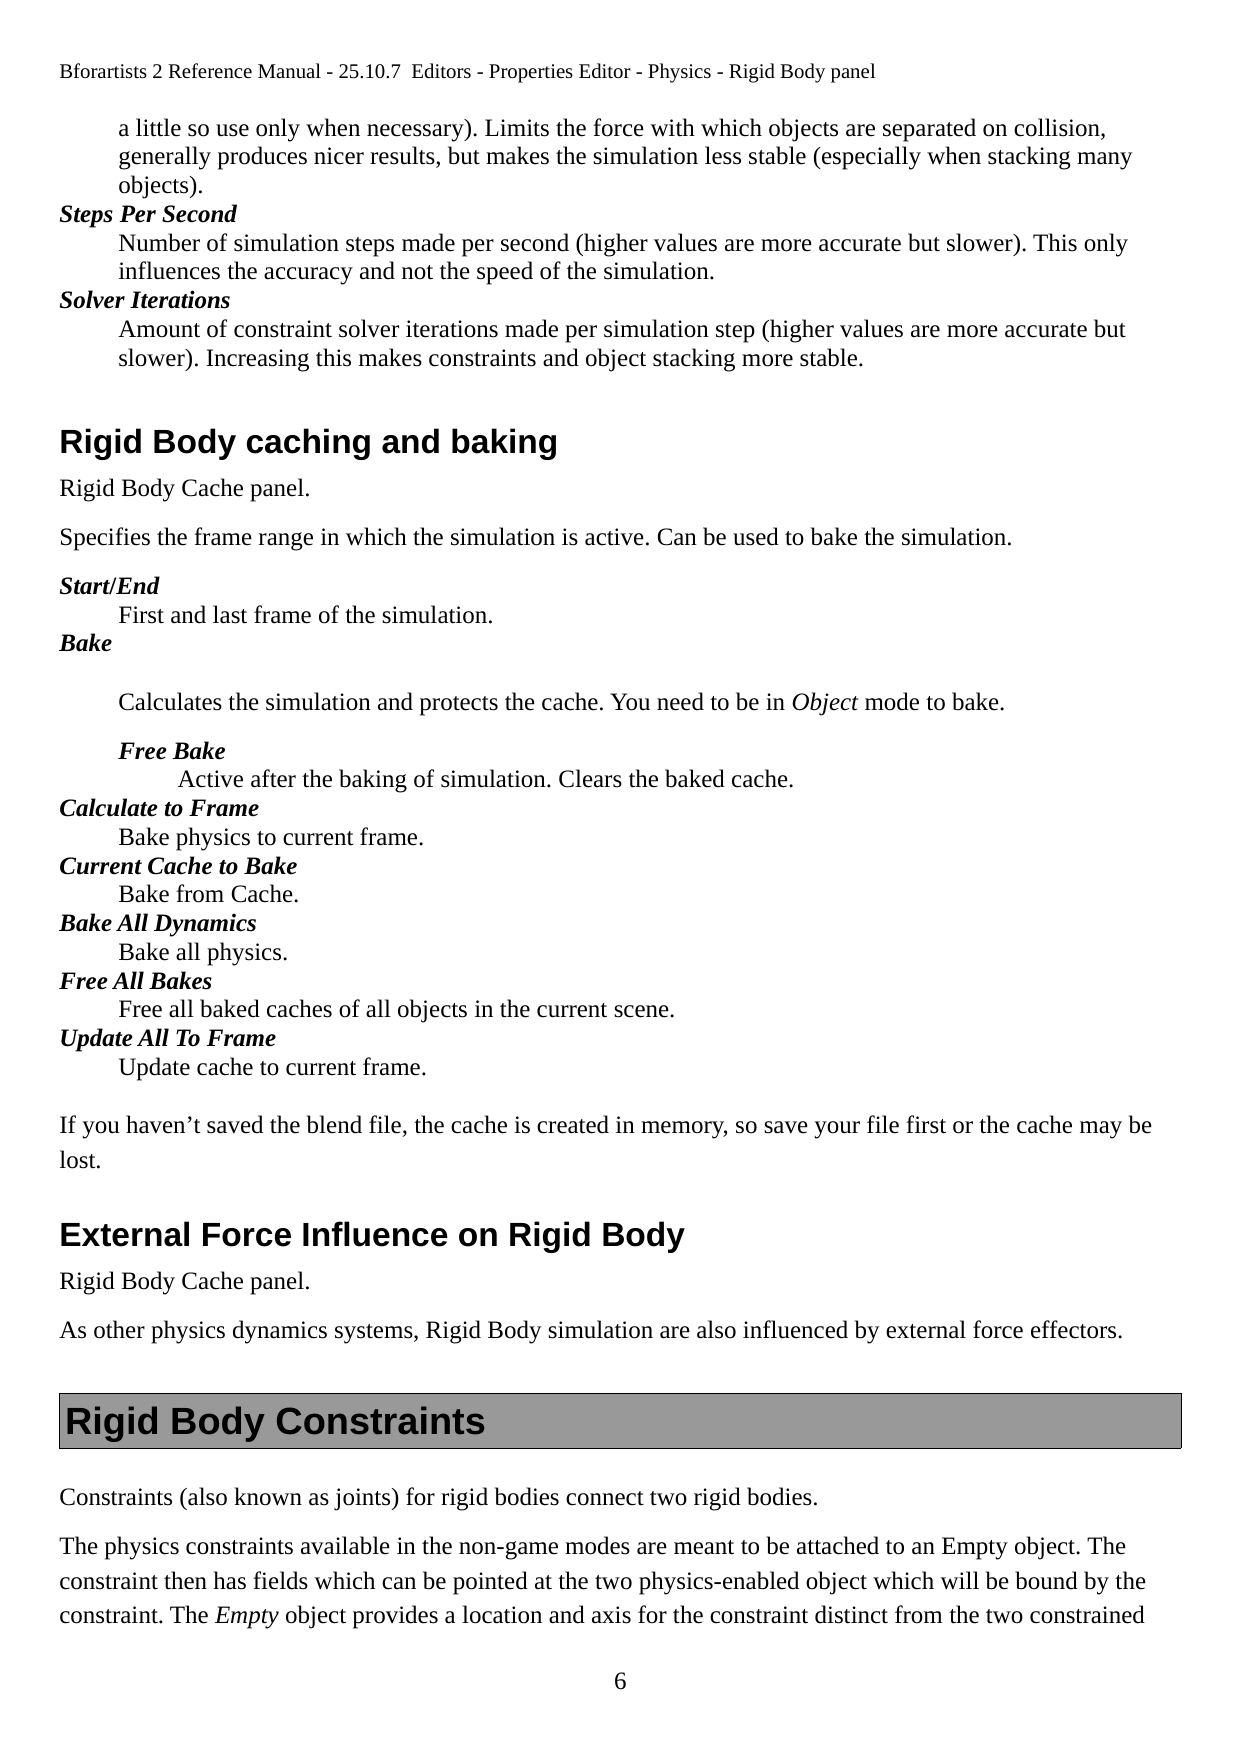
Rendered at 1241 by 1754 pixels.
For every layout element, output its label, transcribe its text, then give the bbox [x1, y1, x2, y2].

subtitle Steps Per Second [59, 199, 1181, 228]
subtitle External Force Influence on Rigid Body [59, 1214, 1181, 1253]
list Bake from Cache. [118, 879, 1181, 908]
text Specifies the frame range in which the simulation is active. Can be used to bake the simulation. [59, 522, 1181, 551]
text The physics constraints available in the non-game modes are meant to be attached to an Empty object. The constraint then has fields which can be pointed at the two physics-enabled object which will be bound by the constraint. The Empty object provides a location and axis for the constraint distinct from the two constrained [59, 1531, 1181, 1629]
subtitle Bake All Dynamics [59, 908, 1181, 937]
list Update cache to current frame. [118, 1052, 1181, 1081]
list Active after the baking of simulation. Clears the baked cache. [177, 764, 1181, 793]
table_header Rigid Body Constraints [60, 1394, 1181, 1448]
subtitle Bake [59, 628, 1181, 657]
subtitle Current Cache to Bake [59, 851, 1181, 879]
subtitle Start/End [59, 571, 1181, 600]
subtitle Free Bake [118, 736, 1181, 764]
text Rigid Body Cache panel. [59, 473, 1181, 502]
text Calculates the simulation and protects the cache. You need to be in Object mode to bake. [118, 687, 1181, 715]
subtitle Solver Iterations [59, 285, 1181, 314]
subtitle Free All Bakes [59, 966, 1181, 994]
subtitle Calculate to Frame [59, 793, 1181, 822]
list Number of simulation steps made per second (higher values are more accurate but slower). This only influences the accuracy and not the speed of the simulation. [118, 228, 1181, 285]
list Bake all physics. [118, 937, 1181, 966]
list First and last frame of the simulation. [118, 600, 1181, 628]
text If you haven’t saved the blend file, the cache is created in memory, so save your file first or the cache may be lost. [59, 1110, 1181, 1173]
text Constraints (also known as joints) for rigid bodies connect two rigid bodies. [59, 1482, 1181, 1511]
subtitle Rigid Body caching and baking [59, 422, 1181, 460]
text As other physics dynamics systems, Rigid Body simulation are also influenced by external force effectors. [59, 1315, 1181, 1343]
list Free all baked caches of all objects in the current scene. [118, 994, 1181, 1023]
list a little so use only when necessary). Limits the force with which objects are separated on collision, generally produces nicer results, but makes the simulation less stable (especially when stacking many objects). [118, 113, 1181, 199]
text Rigid Body Cache panel. [59, 1266, 1181, 1294]
list Amount of constraint solver iterations made per simulation step (higher values are more accurate but slower). Increasing this makes constraints and object stacking more stable. [118, 314, 1181, 371]
list Bake physics to current frame. [118, 822, 1181, 851]
subtitle Update All To Frame [59, 1023, 1181, 1052]
